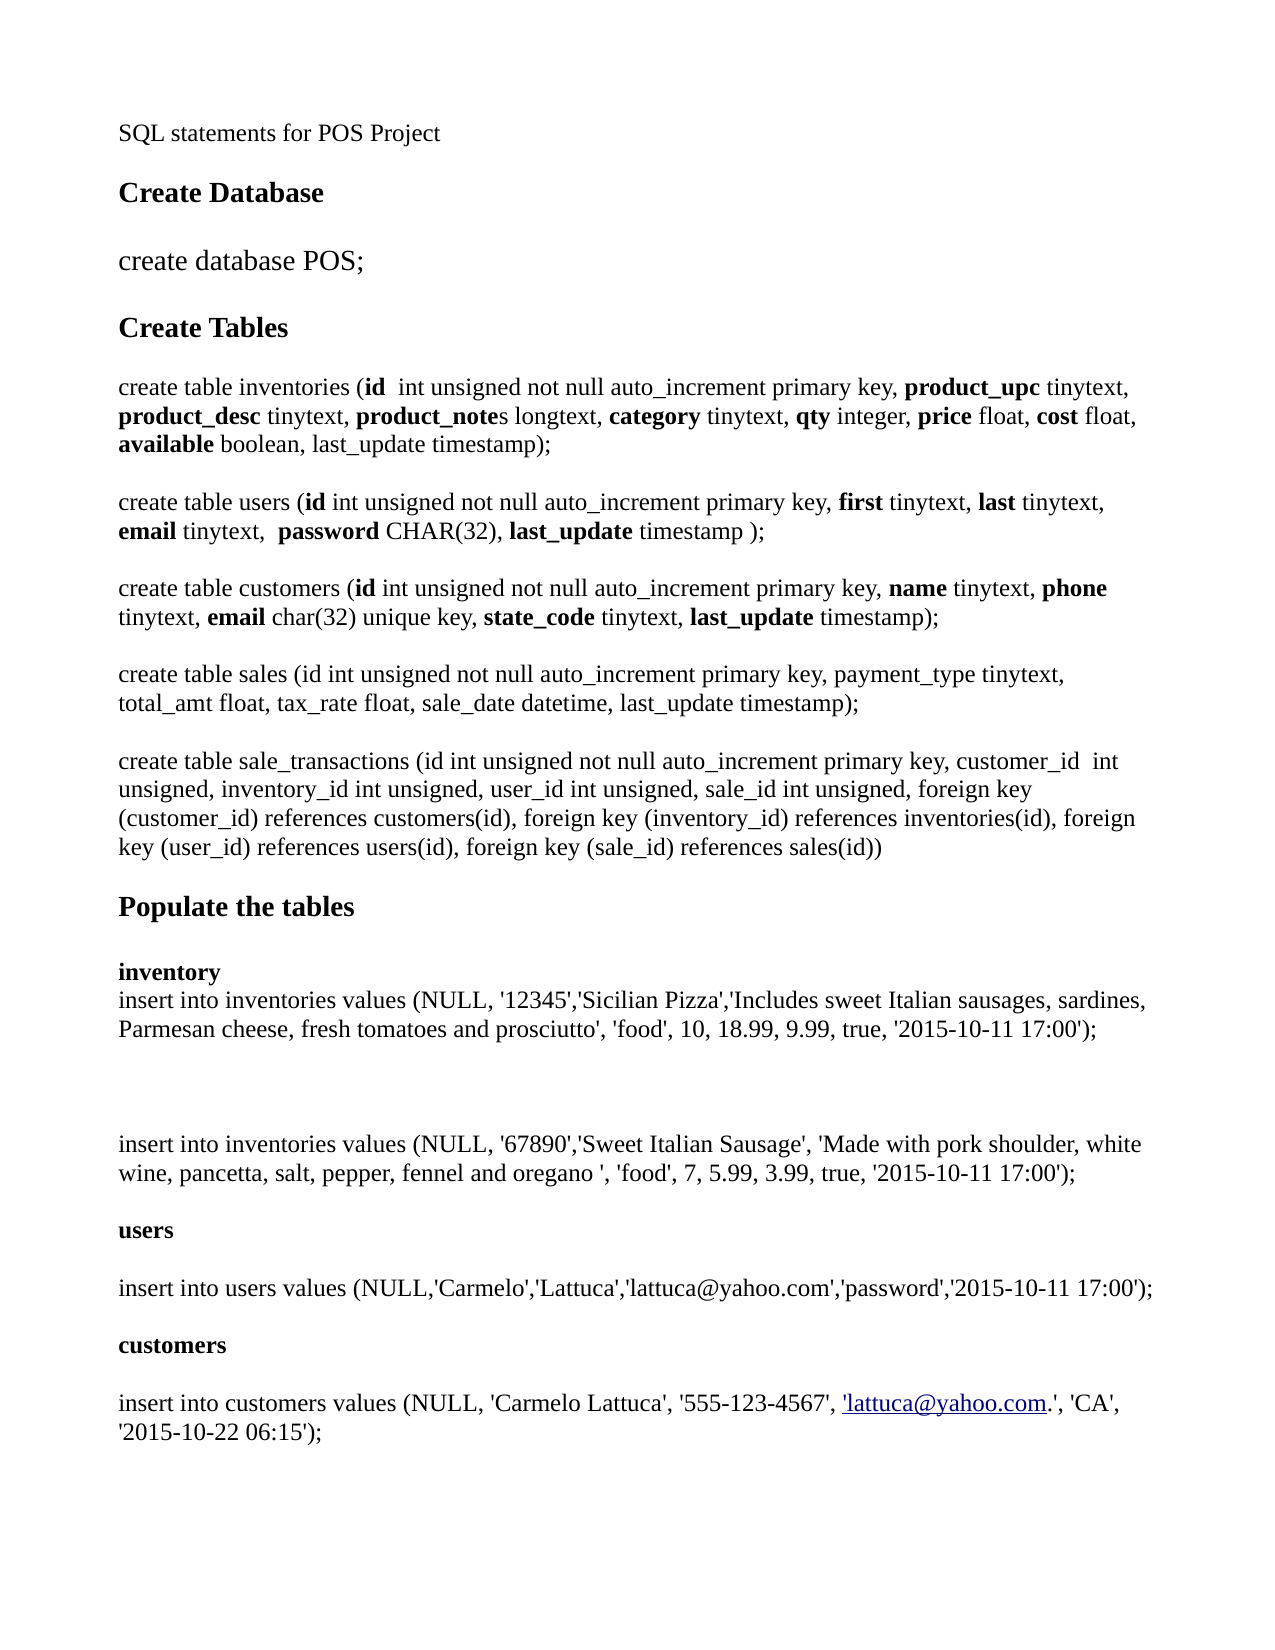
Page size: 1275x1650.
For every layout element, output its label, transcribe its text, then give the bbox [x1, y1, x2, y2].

text customers [118, 1330, 1157, 1359]
text create database POS; [118, 243, 1157, 276]
text create table sale_transactions (id int unsigned not null auto_increment primary key, customer_id int unsigned, inventory_id int unsigned, user_id int unsigned, sale_id int unsigned, foreign key (customer_id) references customers(id), foreign key (inventory_id) references inventories(id), foreign key (user_id) references users(id), foreign key (sale_id) references sales(id)) [118, 746, 1157, 861]
text inventory [118, 957, 1157, 985]
text insert into inventories values (NULL, '67890','Sweet Italian Sausage', 'Made with pork shoulder, white wine, pancetta, salt, pepper, fennel and oregano ', 'food', 7, 5.99, 3.99, true, '2015-10-11 17:00'); [118, 1129, 1157, 1187]
text create table inventories (id int unsigned not null auto_increment primary key, product_upc tinytext, product_desc tinytext, product_notes longtext, category tinytext, qty integer, price float, cost float, available boolean, last_update timestamp); [118, 372, 1157, 458]
text Create Tables [118, 310, 1157, 343]
text insert into users values (NULL,'Carmelo','Lattuca','lattuca@yahoo.com','password','2015-10-11 17:00'); [118, 1273, 1157, 1302]
text Populate the tables [118, 889, 1157, 923]
text create table customers (id int unsigned not null auto_increment primary key, name tinytext, phone tinytext, email char(32) unique key, state_code tinytext, last_update timestamp); [118, 573, 1157, 631]
text create table users (id int unsigned not null auto_increment primary key, first tinytext, last tinytext, email tinytext, password CHAR(32), last_update timestamp ); [118, 487, 1157, 544]
text users [118, 1215, 1157, 1244]
text create table sales (id int unsigned not null auto_increment primary key, payment_type tinytext, total_amt float, tax_rate float, sale_date datetime, last_update timestamp); [118, 659, 1157, 717]
text Create Database [118, 176, 1157, 209]
text insert into customers values (NULL, 'Carmelo Lattuca', '555-123-4567', 'lattuca@yahoo.com.', 'CA', '2015-10-22 06:15'); [118, 1388, 1157, 1445]
text insert into inventories values (NULL, '12345','Sicilian Pizza','Includes sweet Italian sausages, sardines, Parmesan cheese, fresh tomatoes and prosciutto', 'food', 10, 18.99, 9.99, true, '2015-10-11 17:00'); [118, 985, 1157, 1043]
text SQL statements for POS Project [118, 118, 1157, 147]
